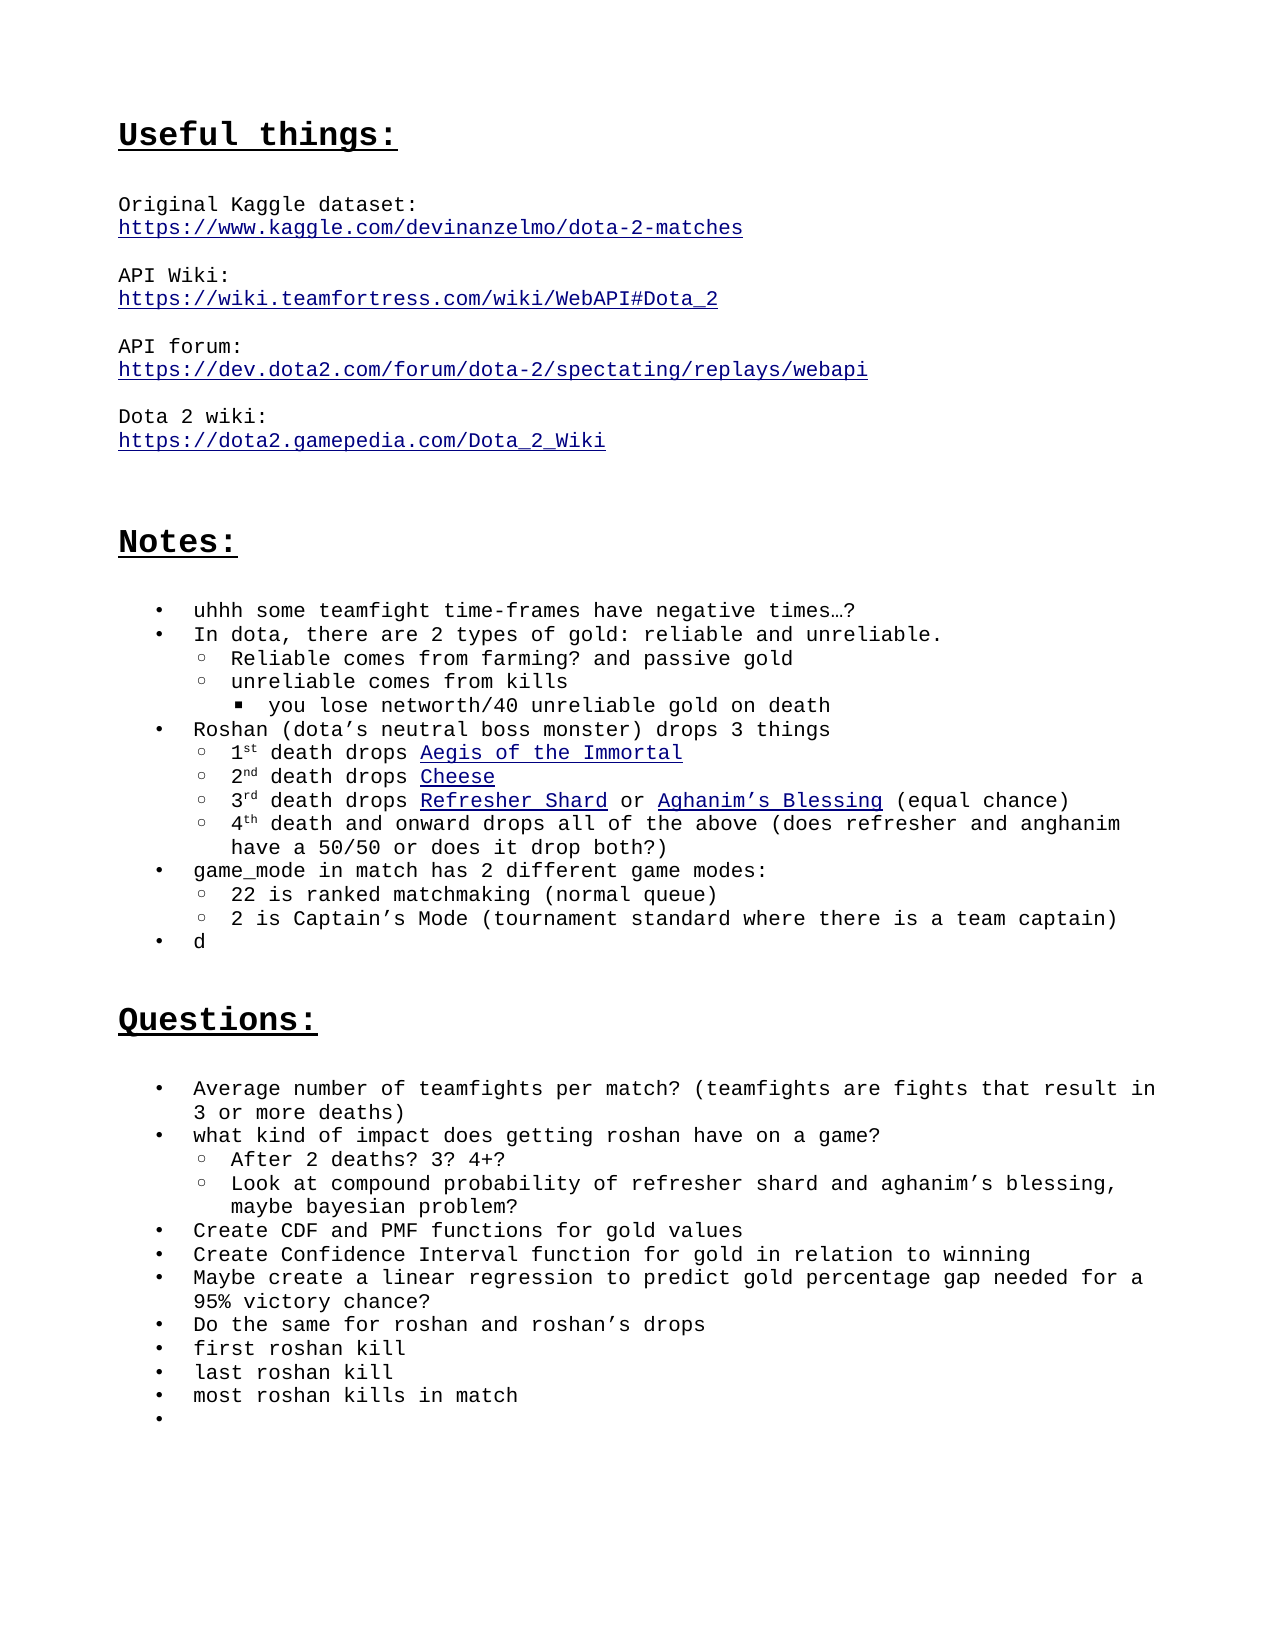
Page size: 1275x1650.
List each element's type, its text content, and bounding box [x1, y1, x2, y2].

text https://dota2.gamepedia.com/Dota_2_Wiki [118, 430, 1157, 454]
list 1st death drops Aegis of the Immortal [193, 742, 1157, 766]
list Do the same for roshan and roshan’s drops [156, 1314, 1157, 1338]
text Original Kaggle dataset: [118, 194, 1157, 217]
list Roshan (dota’s neutral boss monster) drops 3 things [156, 719, 1157, 742]
list Average number of teamfights per match? (teamfights are fights that result in 3 or more deaths) [156, 1078, 1157, 1125]
text https://wiki.teamfortress.com/wiki/WebAPI#Dota_2 [118, 288, 1157, 312]
list first roshan kill [156, 1338, 1157, 1362]
list what kind of impact does getting roshan have on a game? [156, 1125, 1157, 1149]
list Create Confidence Interval function for gold in relation to winning [156, 1243, 1157, 1267]
list 22 is ranked matchmaking (normal queue) [193, 884, 1157, 908]
list In dota, there are 2 types of gold: reliable and unreliable. [156, 624, 1157, 648]
text https://dev.dota2.com/forum/dota-2/spectating/replays/webapi [118, 359, 1157, 383]
text https://www.kaggle.com/devinanzelmo/dota-2-matches [118, 217, 1157, 241]
list most roshan kills in match [156, 1385, 1157, 1409]
list 2 is Captain’s Mode (tournament standard where there is a team captain) [193, 908, 1157, 931]
list unreliable comes from kills [193, 671, 1157, 695]
list you lose networth/40 unreliable gold on death [231, 695, 1157, 719]
text Dota 2 wiki: [118, 407, 1157, 430]
list d [156, 931, 1157, 955]
list Create CDF and PMF functions for gold values [156, 1220, 1157, 1243]
text API Wiki: [118, 265, 1157, 288]
list 2nd death drops Cheese [193, 766, 1157, 789]
list last roshan kill [156, 1362, 1157, 1385]
list 3rd death drops Refresher Shard or Aghanim’s Blessing (equal chance) [193, 789, 1157, 813]
list 4th death and onward drops all of the above (does refresher and anghanim have a 50/50 or does it drop both?) [193, 813, 1157, 861]
list uhhh some teamfight time-frames have negative times…? [156, 600, 1157, 624]
list Maybe create a linear regression to predict gold percentage gap needed for a 95% victory chance? [156, 1267, 1157, 1314]
text Questions: [118, 1002, 1157, 1040]
text API forum: [118, 336, 1157, 359]
list After 2 deaths? 3? 4+? [193, 1149, 1157, 1173]
text Notes: [118, 525, 1157, 563]
list Look at compound probability of refresher shard and aghanim’s blessing, maybe bayesian problem? [193, 1173, 1157, 1220]
list game_mode in match has 2 different game modes: [156, 861, 1157, 884]
list Reliable comes from farming? and passive gold [193, 648, 1157, 671]
text Useful things: [118, 118, 1157, 156]
